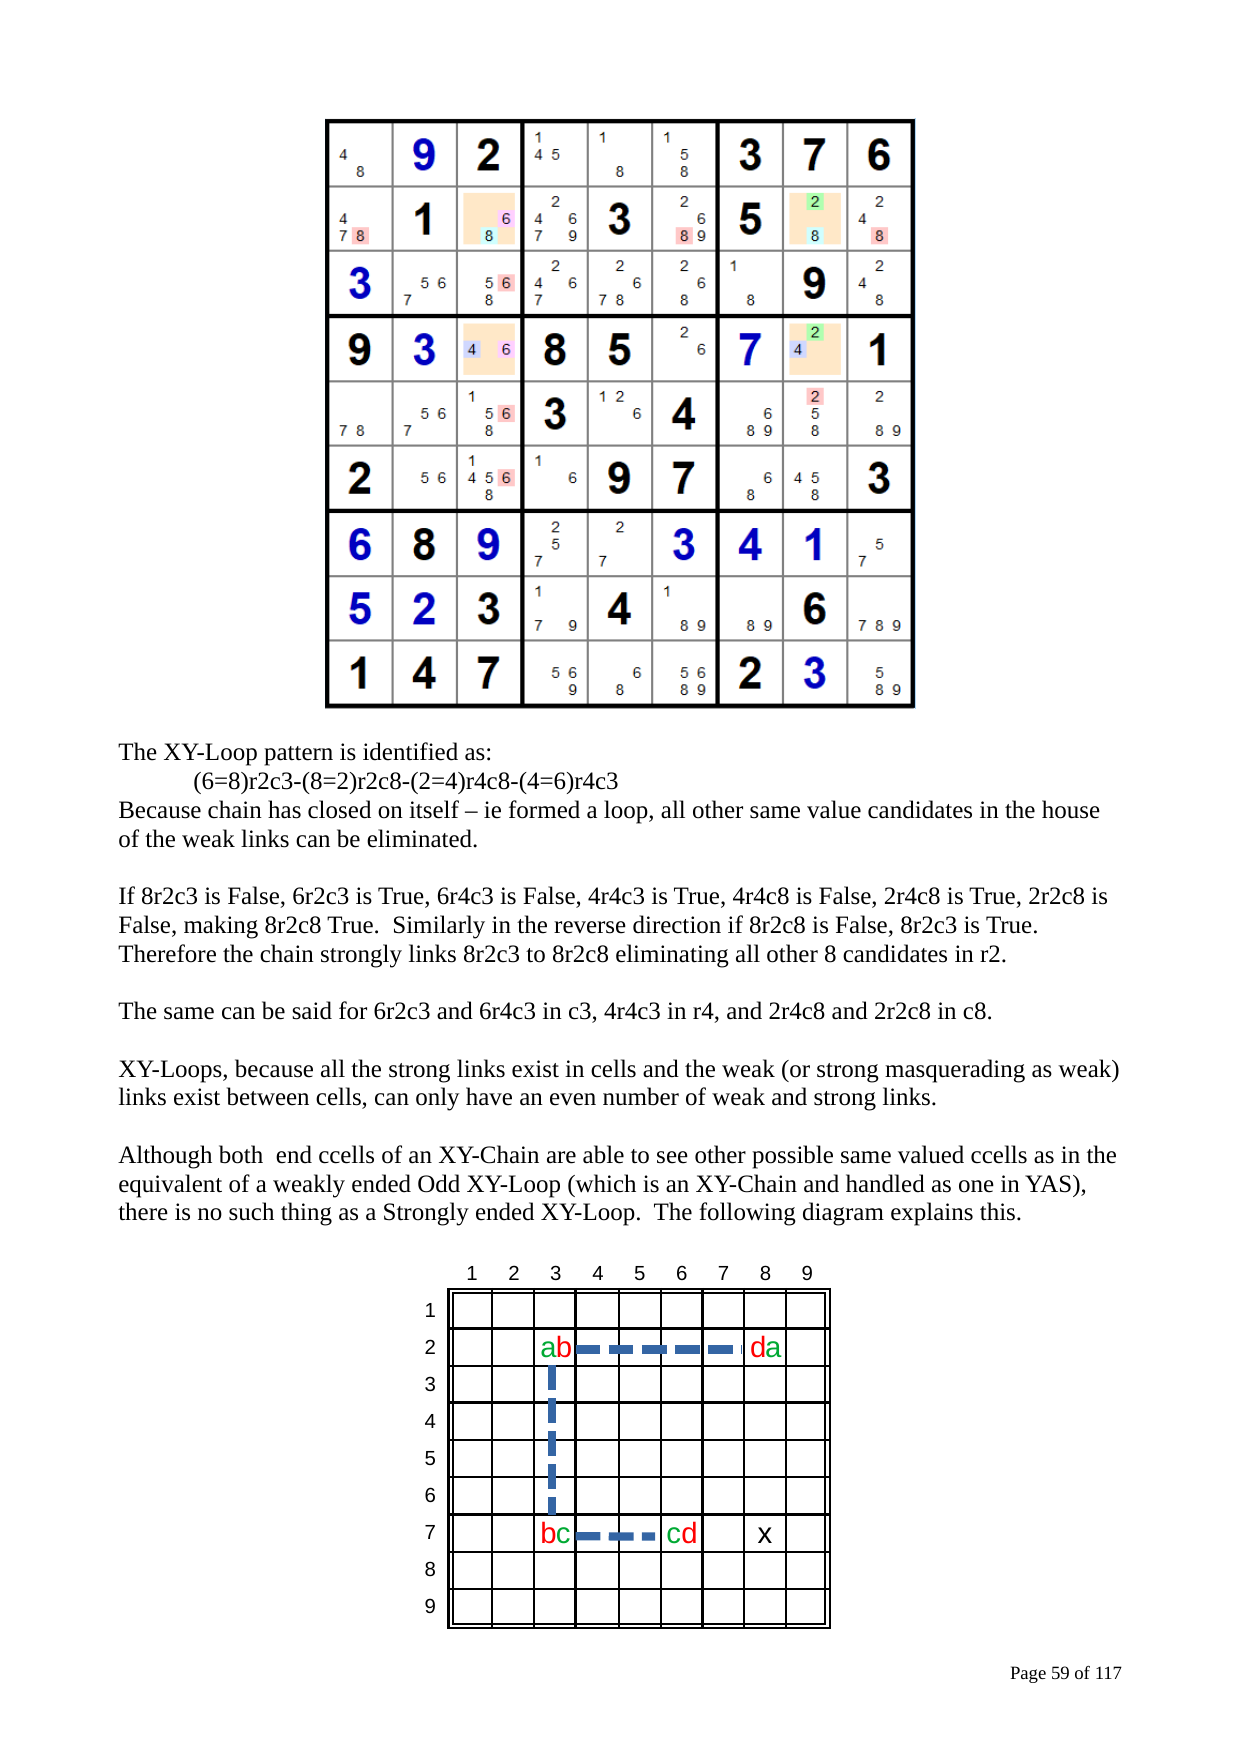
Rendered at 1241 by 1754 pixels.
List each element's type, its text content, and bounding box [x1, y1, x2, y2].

text (6=8)r2c3-(8=2)r2c8-(2=4)r4c8-(4=6)r4c3 [118, 766, 1122, 795]
text The same can be said for 6r2c3 and 6r4c3 in c3, 4r4c3 in r4, and 2r4c8 and 2r2c8 in c8. [118, 996, 1122, 1025]
picture [325, 118, 916, 709]
text XY-Loops, because all the strong links exist in cells and the weak (or strong masquerading as weak) links exist between cells, can only have an even number of weak and strong links. [118, 1054, 1122, 1111]
text The XY-Loop pattern is identified as: [118, 737, 1122, 766]
text If 8r2c3 is False, 6r2c3 is True, 6r4c3 is False, 4r4c3 is True, 4r4c8 is False, 2r4c8 is True, 2r2c8 is False, making 8r2c8 True. Similarly in the reverse direction if 8r2c8 is False, 8r2c3 is True. Therefore the chain strongly links 8r2c3 to 8r2c8 eliminating all other 8 candidates in r2. [118, 881, 1122, 967]
text Although both end ccells of an XY-Chain are able to see other possible same valued ccells as in the equivalent of a weakly ended Odd XY-Loop (which is an XY-Chain and handled as one in YAS), there is no such thing as a Strongly ended XY-Loop. The following diagram explains this. [118, 1140, 1122, 1226]
text Because chain has closed on itself – ie formed a loop, all other same value candidates in the house of the weak links can be eliminated. [118, 795, 1122, 852]
